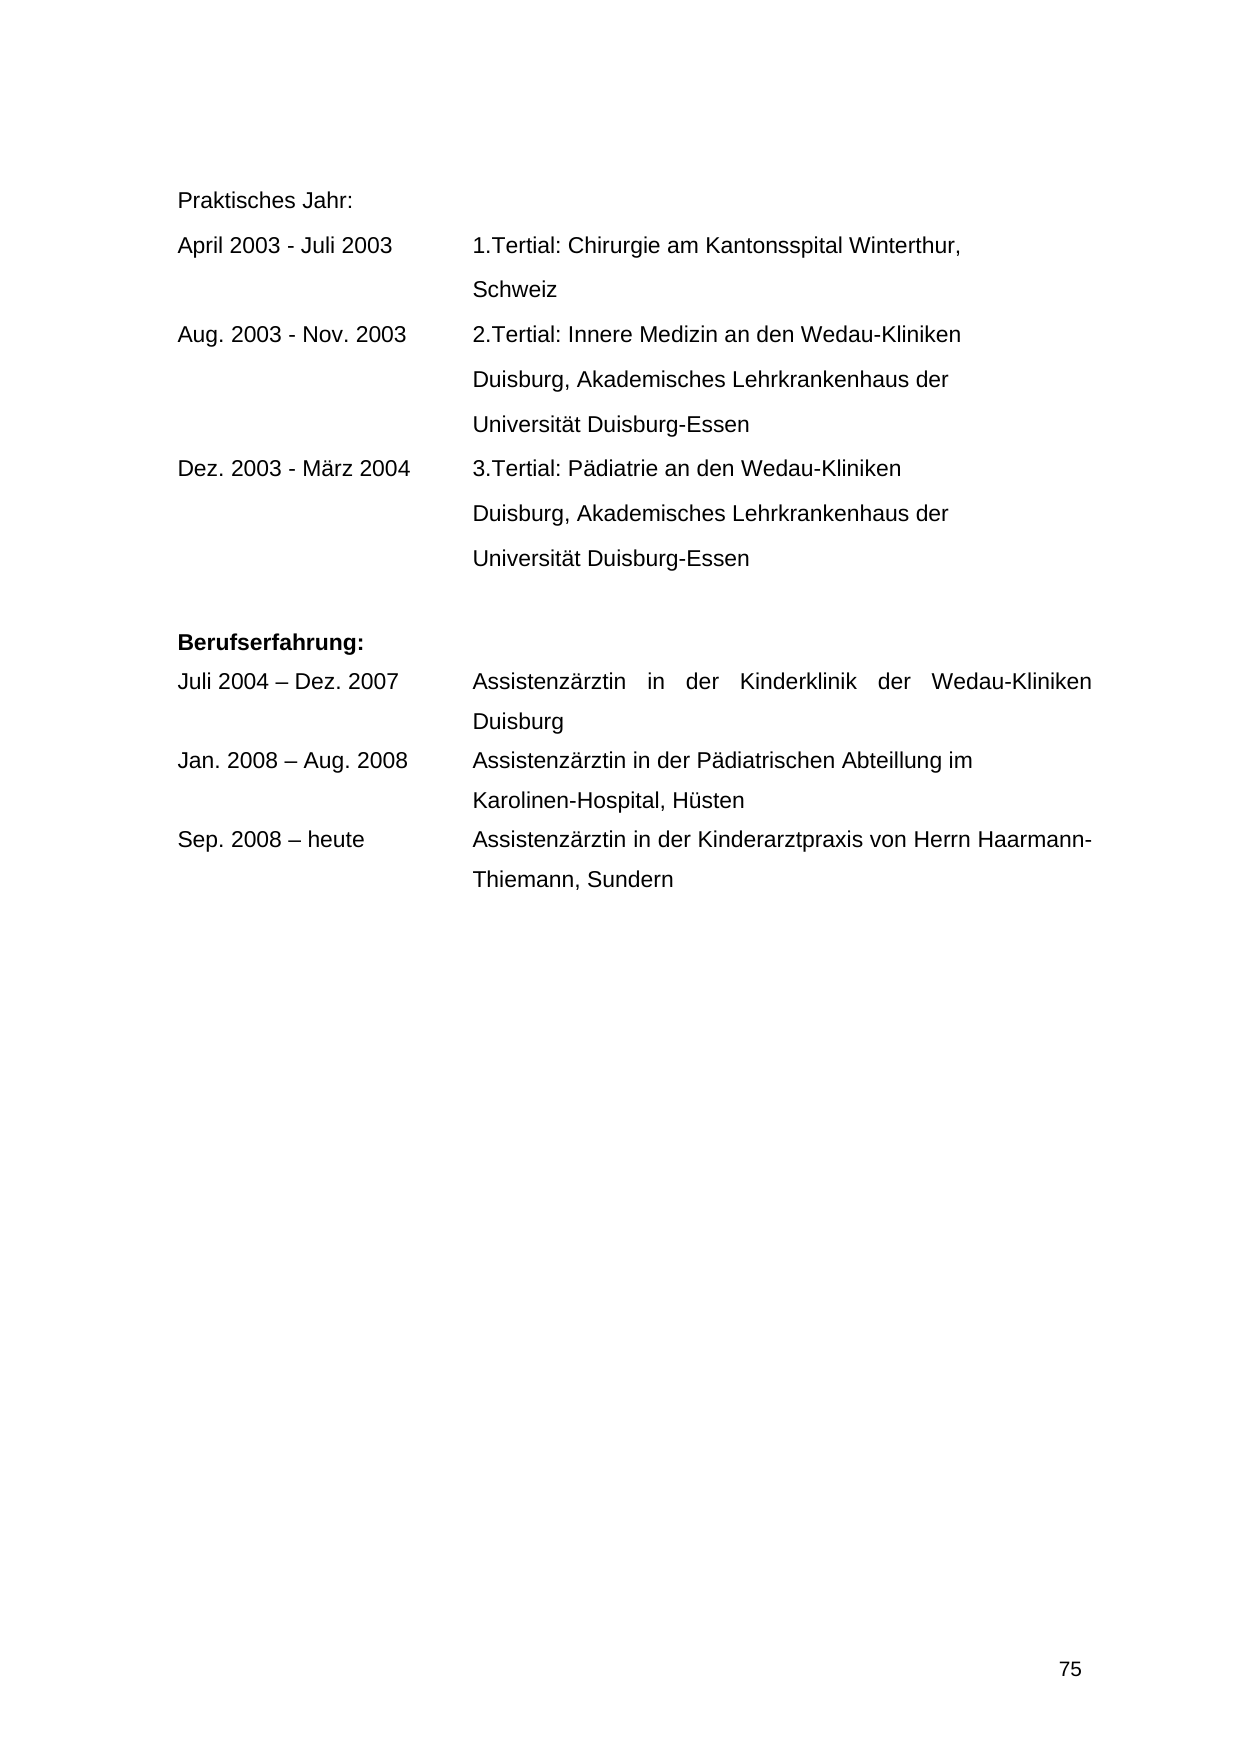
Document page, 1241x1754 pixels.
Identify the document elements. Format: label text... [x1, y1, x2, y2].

text Aug. 2003 - Nov. 2003 2.Tertial: Innere Medizin an den Wedau-Kliniken [177, 321, 1093, 347]
text Dez. 2003 - März 2004 3.Tertial: Pädiatrie an den Wedau-Kliniken [177, 455, 1093, 482]
text Duisburg, Akademisches Lehrkrankenhaus der [177, 366, 1093, 392]
text Sep. 2008 – heute Assistenzärztin in der Kinderarztpraxis von Herrn Haarmann- Thiemann, Sundern [177, 826, 1093, 892]
text Universität Duisburg-Essen [177, 544, 1093, 571]
text Universität Duisburg-Essen [177, 411, 1093, 437]
text Duisburg, Akademisches Lehrkrankenhaus der [177, 500, 1093, 526]
text April 2003 - Juli 2003 1.Tertial: Chirurgie am Kantonsspital Winterthur, [177, 232, 1093, 258]
text Praktisches Jahr: [177, 187, 1093, 213]
text Schweiz [177, 276, 1093, 303]
text Berufserfahrung: [177, 629, 1093, 655]
text Jan. 2008 – Aug. 2008 Assistenzärztin in der Pädiatrischen Abteillung im Karolinen-Hospital, Hüsten [177, 747, 1093, 813]
text Juli 2004 – Dez. 2007 Assistenzärztin in der Kinderklinik der Wedau-Kliniken Duisburg [177, 668, 1093, 734]
